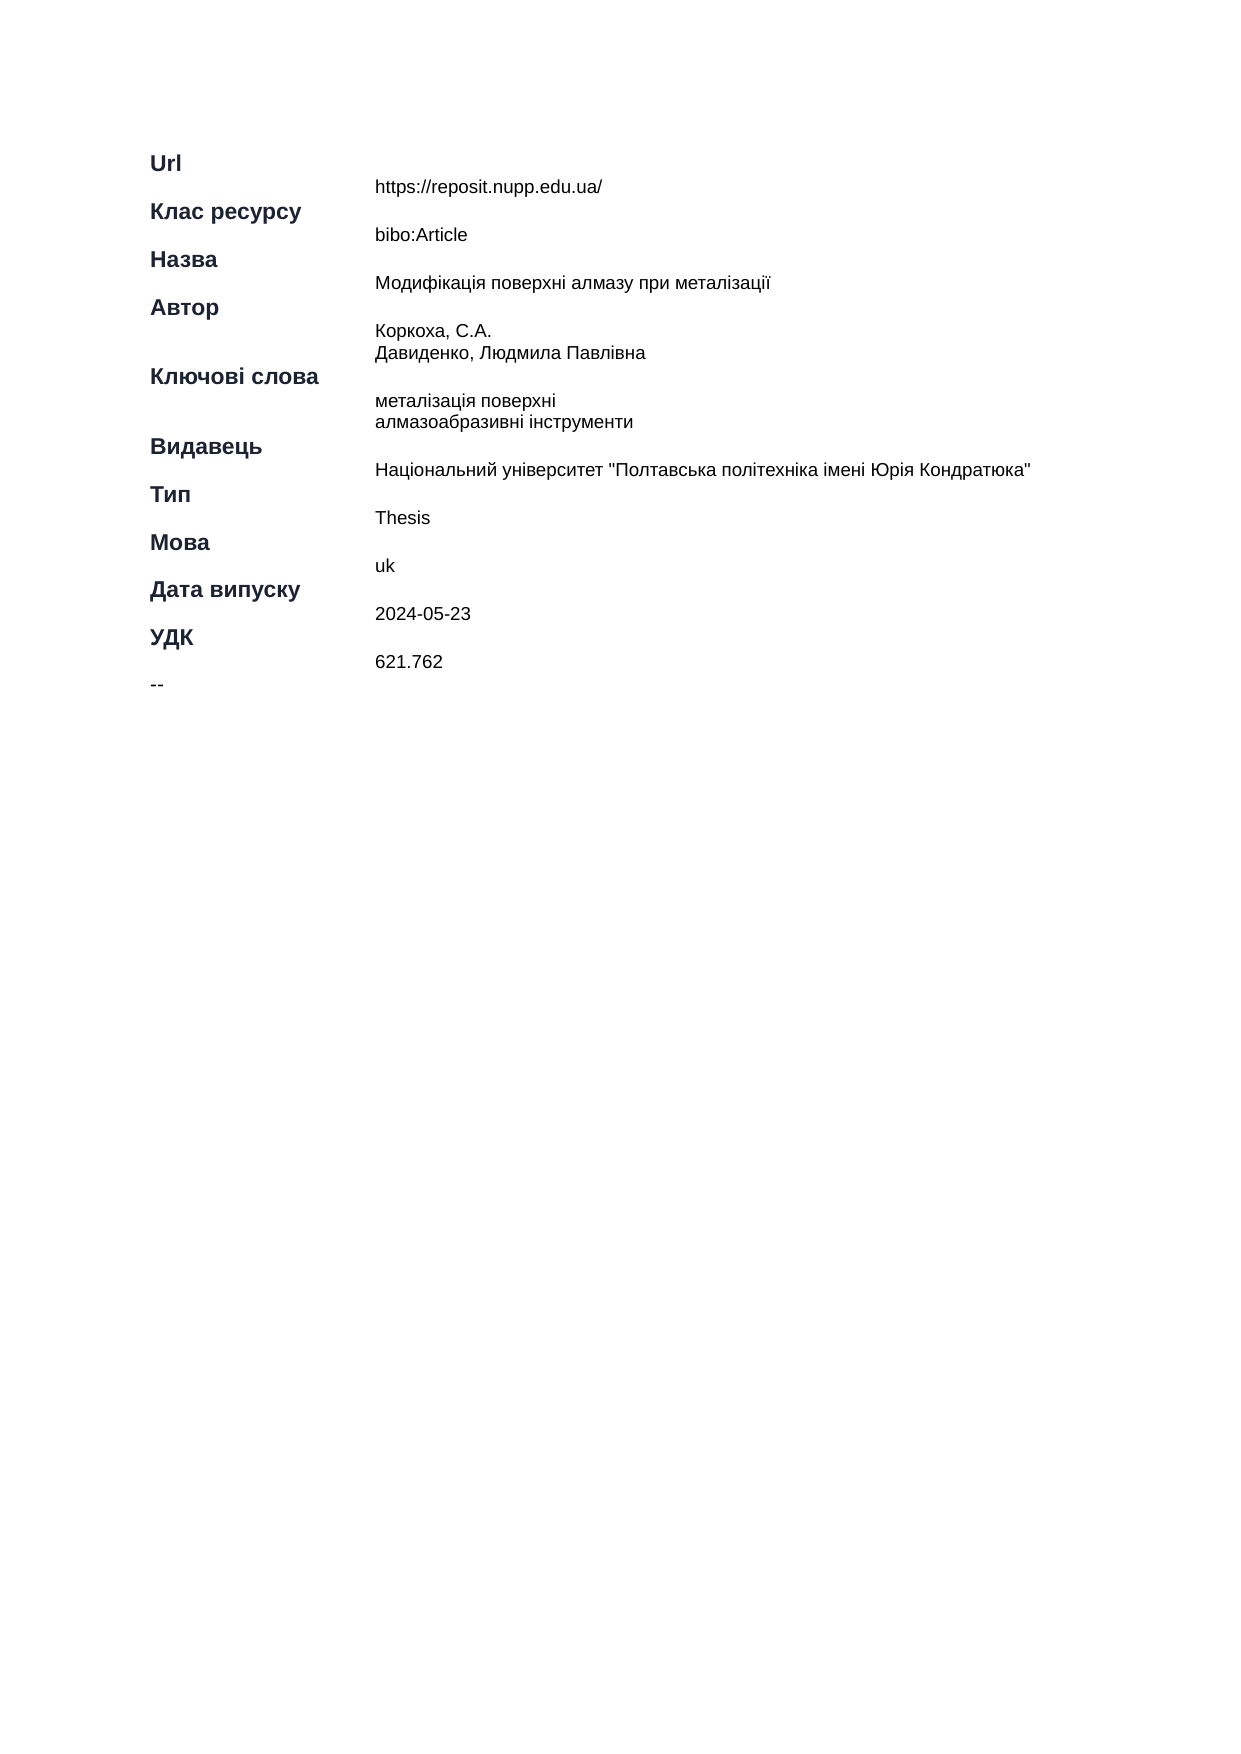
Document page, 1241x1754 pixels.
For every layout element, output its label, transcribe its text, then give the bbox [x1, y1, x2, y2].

text Національний університет "Полтавська політехніка імені Юрія Кондратюка" [375, 459, 1090, 481]
text Url [150, 150, 1090, 176]
text УДК [150, 624, 1090, 651]
text uk [375, 555, 1090, 576]
text Дата випуску [150, 576, 1090, 603]
text Автор [150, 294, 1090, 320]
text алмазоабразивні інструменти [375, 411, 1090, 433]
text Тип [150, 481, 1090, 507]
text bibo:Article [375, 224, 1090, 246]
text Коркоха, С.А. [375, 320, 1090, 342]
text https://reposit.nupp.edu.ua/ [375, 176, 1090, 198]
text 621.762 [375, 651, 1090, 672]
text Thesis [375, 507, 1090, 528]
text Ключові слова [150, 363, 1090, 389]
text Мова [150, 528, 1090, 555]
text 2024-05-23 [375, 603, 1090, 624]
text Модифікація поверхні алмазу при металізації [375, 272, 1090, 294]
text Назва [150, 246, 1090, 272]
text Давиденко, Людмила Павлівна [375, 342, 1090, 363]
text Видавець [150, 433, 1090, 459]
text -- [150, 672, 1090, 696]
text Клас ресурсу [150, 198, 1090, 224]
text металізація поверхні [375, 389, 1090, 411]
